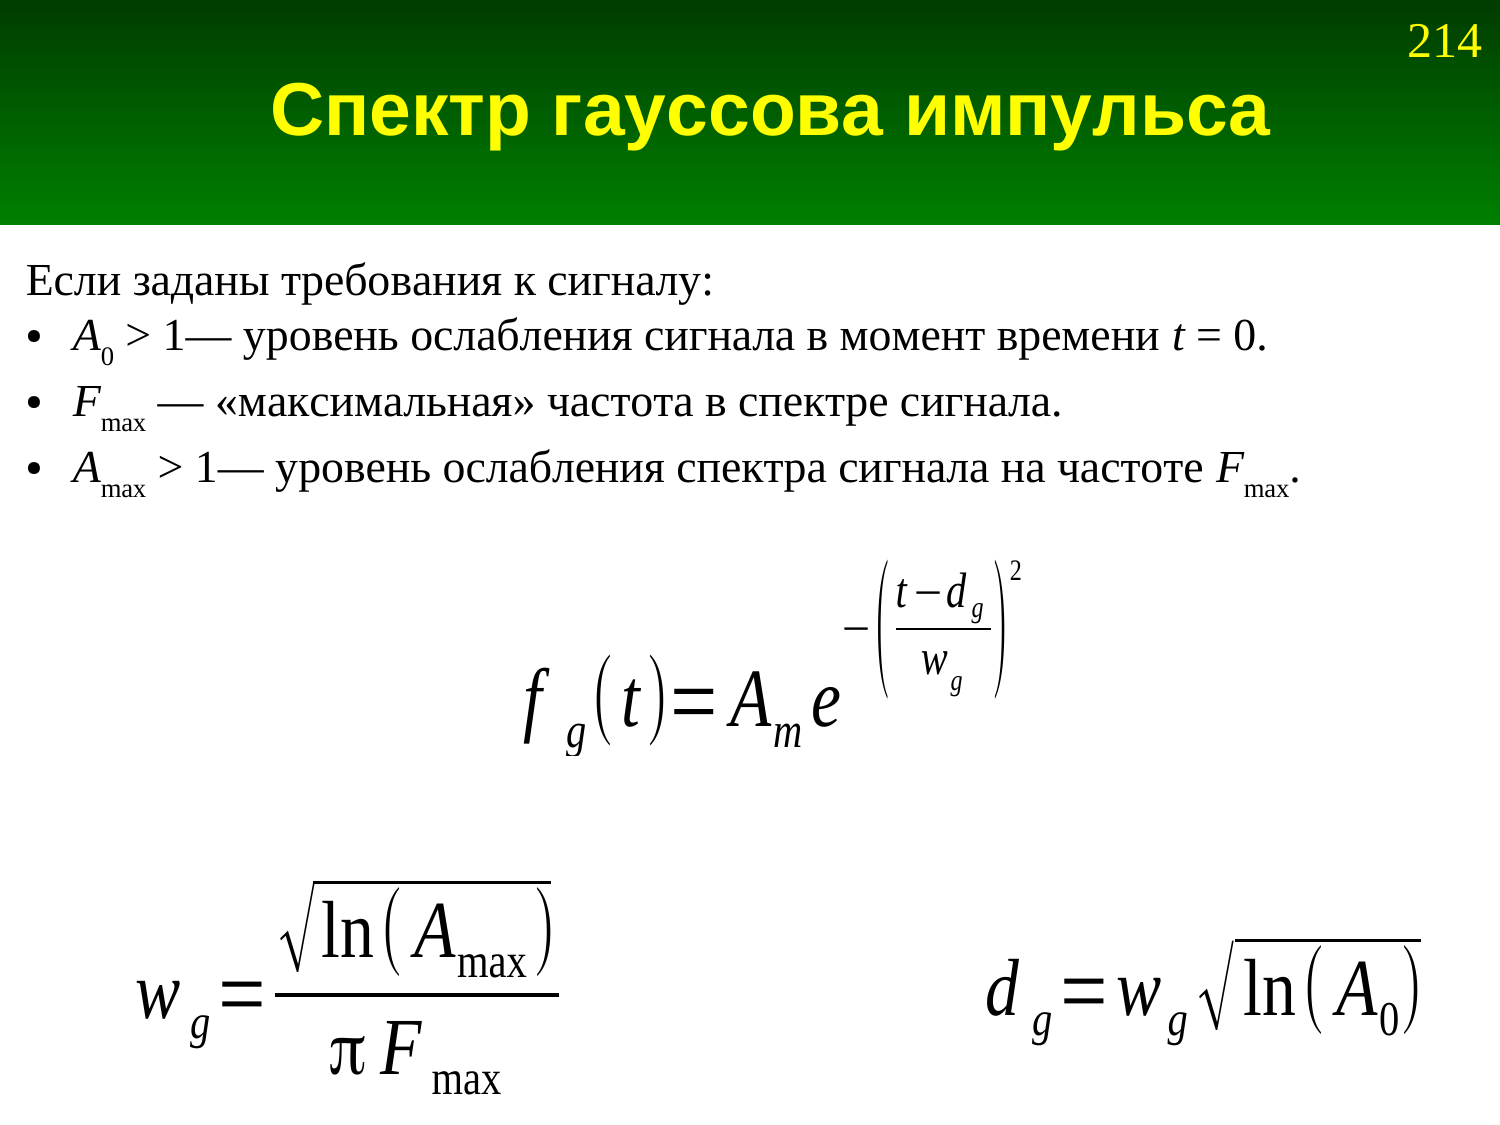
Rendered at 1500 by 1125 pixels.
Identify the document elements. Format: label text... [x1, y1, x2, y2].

chart [494, 554, 1038, 756]
title Спектр гауссова импульса [100, 7, 1441, 204]
chart [968, 934, 1441, 1047]
chart [118, 876, 577, 1105]
text_box Если заданы требования к сигналу: A0 > 1— уровень ослабления сигнала в момент времени t = 0. Fmax — «максимальная» частота в спектре сигнала. Amax > 1— уровень ослабления спектра сигнала на частоте Fmax. [11, 242, 1482, 518]
